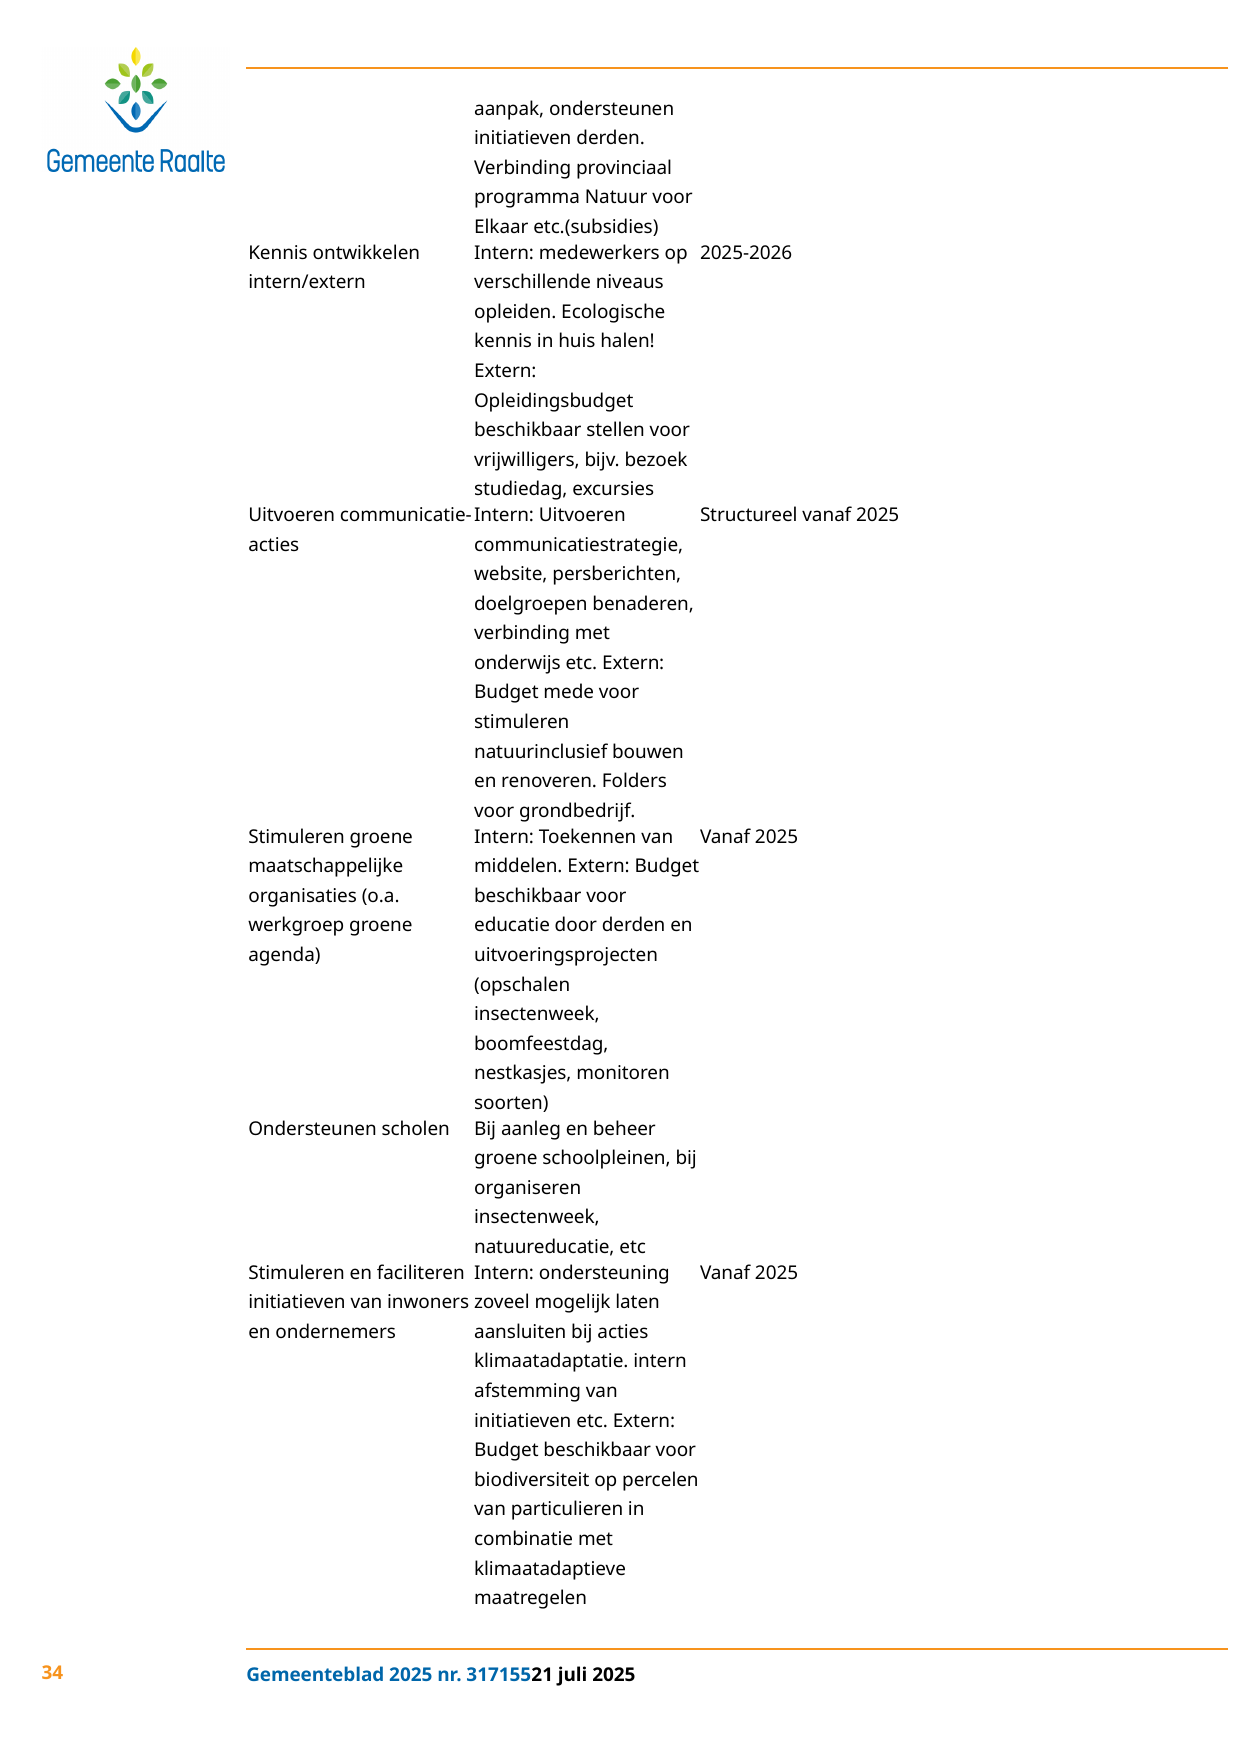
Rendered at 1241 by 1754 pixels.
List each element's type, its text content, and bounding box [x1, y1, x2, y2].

table_cell 2025-2026 [700, 239, 926, 501]
table_cell Vanaf 2025 [700, 1259, 926, 1610]
table_cell Intern: Toekennen van middelen. Extern: Budget beschikbaar voor educatie door derden en uitvoeringsprojecten (opschalen insectenweek, boomfeestdag, nestkasjes, monitoren soorten) [474, 823, 700, 1115]
table_cell Ondersteunen scholen [248, 1115, 474, 1259]
table_cell [926, 1115, 1152, 1259]
table_cell Structureel vanaf 2025 [700, 501, 926, 823]
table_cell [926, 501, 1152, 823]
table_cell Stimuleren en faciliteren initiatieven van inwoners en ondernemers [248, 1259, 474, 1610]
table_cell Vanaf 2025 [700, 823, 926, 1115]
table_cell Bij aanleg en beheer groene schoolpleinen, bij organiseren insectenweek, natuureducatie, etc [474, 1115, 700, 1259]
table_cell [700, 95, 926, 239]
table_cell [248, 95, 474, 239]
table_cell [926, 239, 1152, 501]
table_cell [926, 1259, 1152, 1610]
table_cell Intern: medewerkers op verschillende niveaus opleiden. Ecologische kennis in huis halen! Extern: Opleidingsbudget beschikbaar stellen voor vrijwilligers, bijv. bezoek studiedag, excursies [474, 239, 700, 501]
table_cell [700, 1115, 926, 1259]
table_cell Intern: ondersteuning zoveel mogelijk laten aansluiten bij acties klimaatadaptatie. intern afstemming van initiatieven etc. Extern: Budget beschikbaar voor biodiversiteit op percelen van particulieren in combinatie met klimaatadaptieve maatregelen [474, 1259, 700, 1610]
table_cell aanpak, ondersteunen initiatieven derden. Verbinding provinciaal programma Natuur voor Elkaar etc.(subsidies) [474, 95, 700, 239]
table_cell [926, 823, 1152, 1115]
table_cell Stimuleren groene maatschappelijke organisaties (o.a. werkgroep groene agenda) [248, 823, 474, 1115]
table_cell Kennis ontwikkelen intern/extern [248, 239, 474, 501]
table_cell Intern: Uitvoeren communicatiestrategie, website, persberichten, doelgroepen benaderen, verbinding met onderwijs etc. Extern: Budget mede voor stimuleren natuurinclusief bouwen en renoveren. Folders voor grondbedrijf. [474, 501, 700, 823]
table_cell Uitvoeren communicatie-acties [248, 501, 474, 823]
table_cell [926, 95, 1152, 239]
picture [41, 47, 231, 172]
